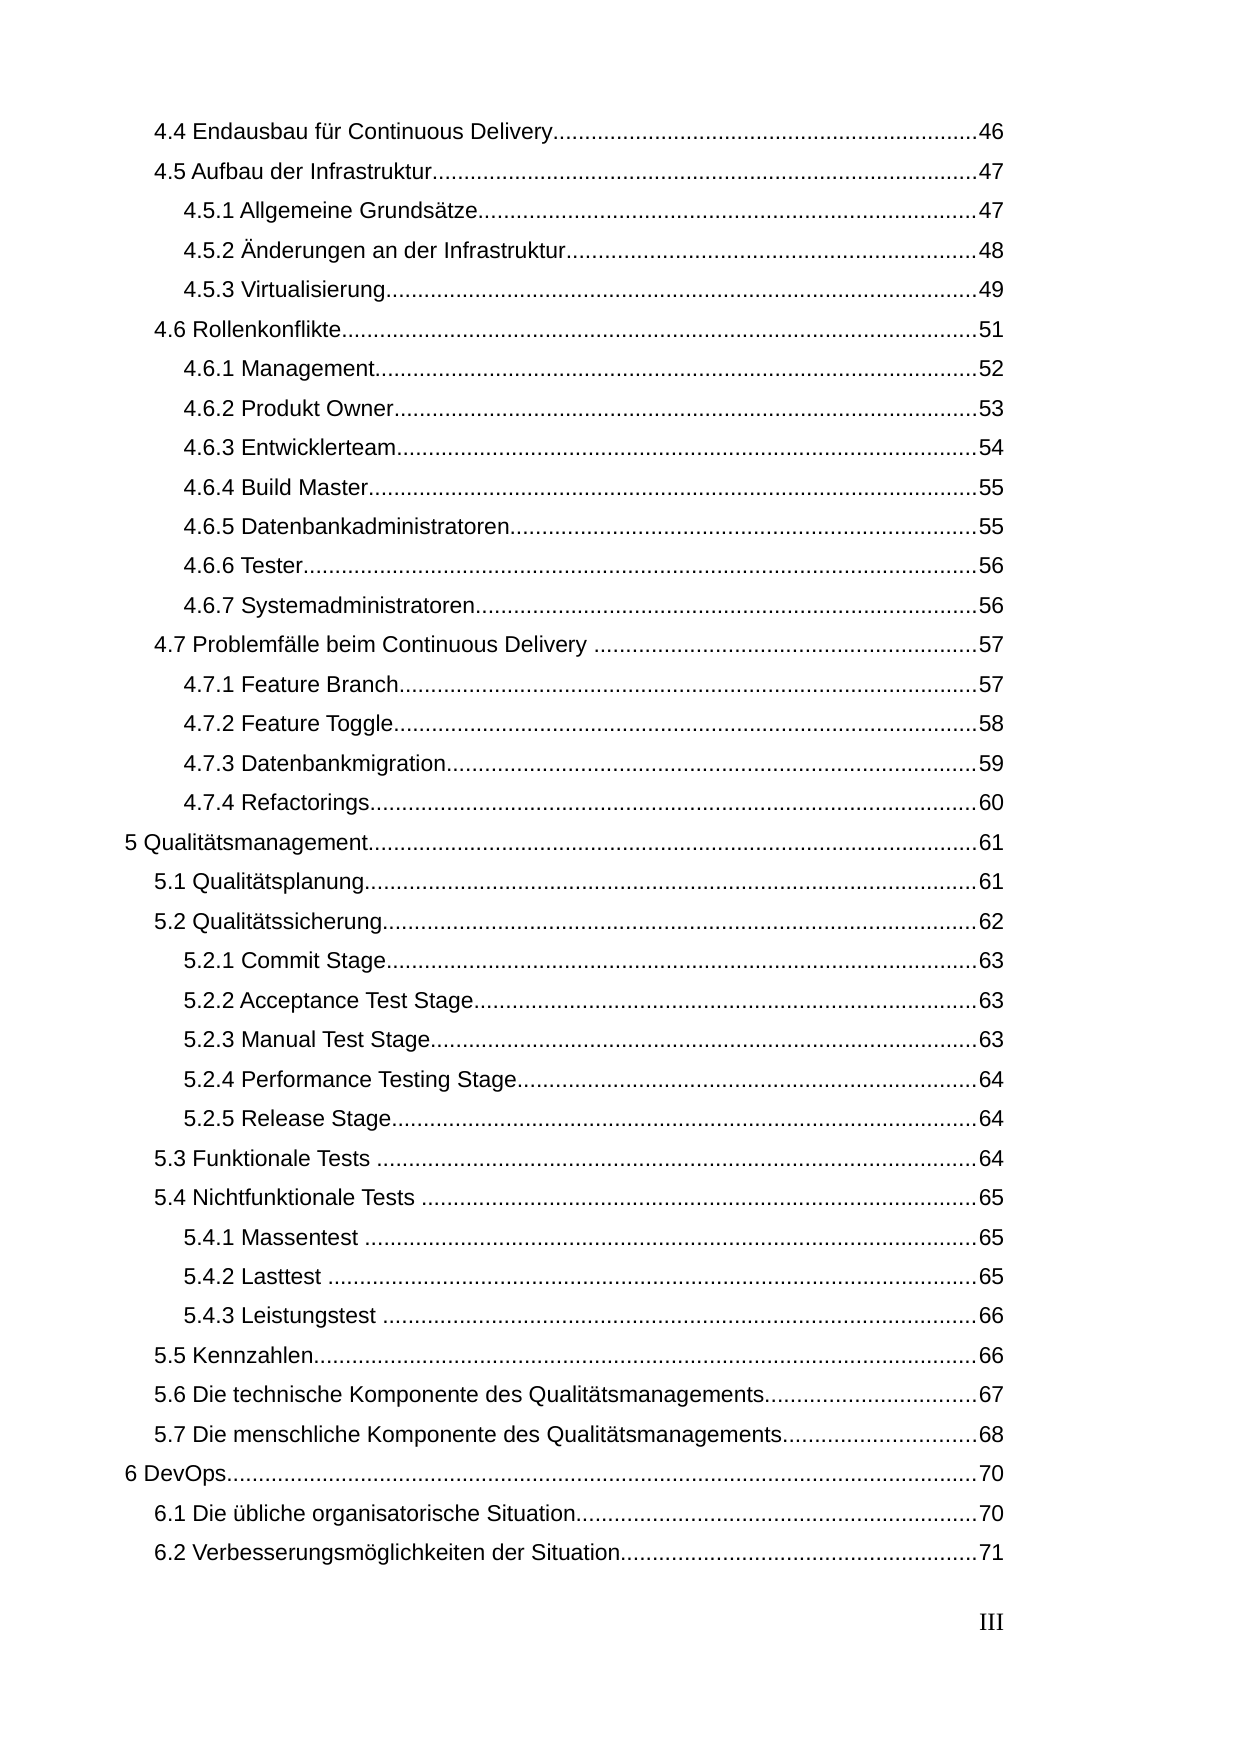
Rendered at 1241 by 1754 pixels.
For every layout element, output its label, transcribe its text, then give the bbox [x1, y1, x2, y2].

text 5.2.4 Performance Testing Stage 64 [177, 1066, 1004, 1092]
text 5.2.1 Commit Stage 63 [177, 947, 1004, 973]
text 4.5 Aufbau der Infrastruktur 47 [148, 158, 1004, 184]
text 5.4.2 Lasttest 65 [177, 1263, 1004, 1289]
text 5 Qualitätsmanagement 61 [118, 829, 1004, 855]
text 4.6.6 Tester 56 [177, 552, 1004, 579]
text 4.7.1 Feature Branch 57 [177, 671, 1004, 697]
text 5.3 Funktionale Tests 64 [148, 1144, 1004, 1171]
text 4.6.2 Produkt Owner 53 [177, 394, 1004, 421]
text 5.2.3 Manual Test Stage 63 [177, 1026, 1004, 1052]
text 4.4 Endausbau für Continuous Delivery 46 [148, 118, 1004, 144]
text 5.2 Qualitätssicherung 62 [148, 908, 1004, 934]
text 5.1 Qualitätsplanung 61 [148, 868, 1004, 894]
text 4.5.3 Virtualisierung 49 [177, 276, 1004, 302]
text 4.5.1 Allgemeine Grundsätze 47 [177, 197, 1004, 223]
text 5.7 Die menschliche Komponente des Qualitätsmanagements 68 [148, 1421, 1004, 1447]
text 5.6 Die technische Komponente des Qualitätsmanagements 67 [148, 1381, 1004, 1408]
text 4.6.5 Datenbankadministratoren 55 [177, 513, 1004, 539]
text 4.7.4 Refactorings 60 [177, 789, 1004, 816]
text 5.2.5 Release Stage 64 [177, 1105, 1004, 1131]
text 5.5 Kennzahlen 66 [148, 1342, 1004, 1368]
text 4.6.1 Management 52 [177, 355, 1004, 381]
text 6 DevOps 70 [118, 1460, 1004, 1487]
text 4.7 Problemfälle beim Continuous Delivery 57 [148, 631, 1004, 658]
text 4.6.7 Systemadministratoren 56 [177, 592, 1004, 618]
text 5.4 Nichtfunktionale Tests 65 [148, 1184, 1004, 1210]
text 5.4.3 Leistungstest 66 [177, 1302, 1004, 1329]
text 5.4.1 Massentest 65 [177, 1223, 1004, 1250]
text 4.7.3 Datenbankmigration 59 [177, 750, 1004, 776]
text 6.1 Die übliche organisatorische Situation 70 [148, 1500, 1004, 1526]
text 4.5.2 Änderungen an der Infrastruktur 48 [177, 237, 1004, 263]
text 6.2 Verbesserungsmöglichkeiten der Situation 71 [148, 1539, 1004, 1566]
text 4.6.3 Entwicklerteam 54 [177, 434, 1004, 460]
text 4.6 Rollenkonflikte 51 [148, 316, 1004, 342]
text 4.7.2 Feature Toggle 58 [177, 710, 1004, 737]
text 4.6.4 Build Master 55 [177, 473, 1004, 500]
text 5.2.2 Acceptance Test Stage 63 [177, 987, 1004, 1013]
